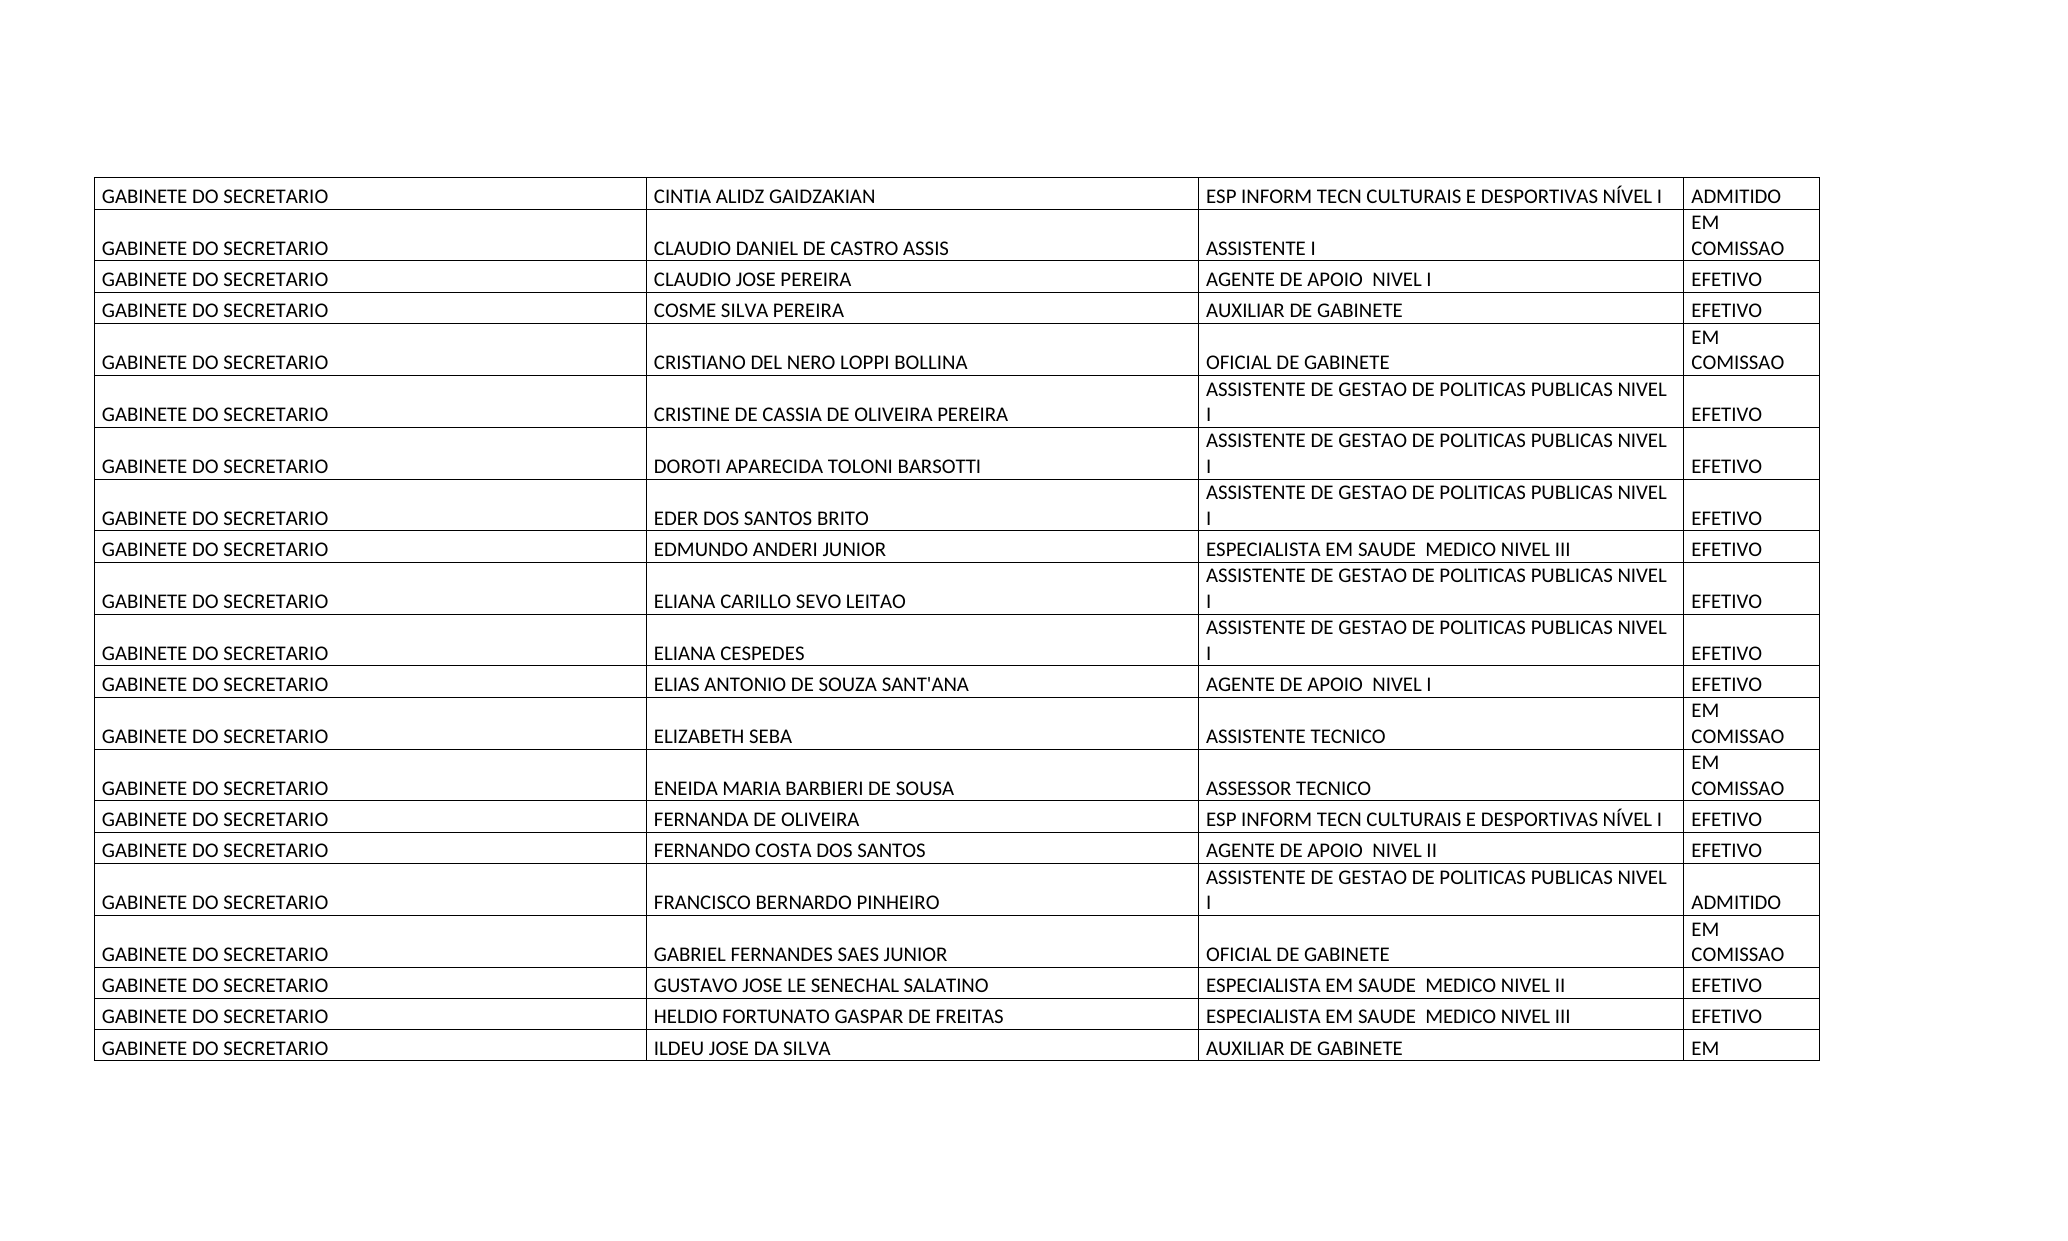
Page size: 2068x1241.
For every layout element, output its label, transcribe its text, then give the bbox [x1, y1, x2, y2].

table_cell ESP INFORM TECN CULTURAIS E DESPORTIVAS NÍVEL I [1199, 801, 1683, 832]
table_cell GABINETE DO SECRETARIO [95, 916, 646, 967]
table_cell DOROTI APARECIDA TOLONI BARSOTTI [647, 428, 1198, 478]
table_cell GABINETE DO SECRETARIO [95, 1030, 646, 1060]
table_cell GABINETE DO SECRETARIO [95, 293, 646, 323]
table_cell EFETIVO [1684, 615, 1819, 665]
table_cell GABRIEL FERNANDES SAES JUNIOR [647, 916, 1198, 967]
table_cell GABINETE DO SECRETARIO [95, 261, 646, 292]
table_cell ELIAS ANTONIO DE SOUZA SANT'ANA [647, 666, 1198, 697]
table_cell EM COMISSAO [1684, 210, 1819, 260]
table_cell ASSISTENTE DE GESTAO DE POLITICAS PUBLICAS NIVEL I [1199, 376, 1683, 427]
table_cell GABINETE DO SECRETARIO [95, 178, 646, 208]
table_cell EDMUNDO ANDERI JUNIOR [647, 531, 1198, 562]
table_cell GUSTAVO JOSE LE SENECHAL SALATINO [647, 968, 1198, 998]
table_cell EFETIVO [1684, 833, 1819, 863]
table_cell FERNANDO COSTA DOS SANTOS [647, 833, 1198, 863]
table_cell EFETIVO [1684, 293, 1819, 323]
table_cell ESP INFORM TECN CULTURAIS E DESPORTIVAS NÍVEL I [1199, 178, 1683, 208]
table_cell EFETIVO [1684, 968, 1819, 998]
table_cell ADMITIDO [1684, 178, 1819, 208]
table_cell AUXILIAR DE GABINETE [1199, 293, 1683, 323]
table_cell EM COMISSAO [1684, 324, 1819, 375]
table_cell EM [1684, 1030, 1819, 1060]
table_cell FERNANDA DE OLIVEIRA [647, 801, 1198, 832]
table_cell GABINETE DO SECRETARIO [95, 324, 646, 375]
table_cell GABINETE DO SECRETARIO [95, 698, 646, 748]
table_cell ASSISTENTE DE GESTAO DE POLITICAS PUBLICAS NIVEL I [1199, 864, 1683, 915]
table_cell AGENTE DE APOIO NIVEL II [1199, 833, 1683, 863]
table_cell ELIANA CARILLO SEVO LEITAO [647, 563, 1198, 613]
table_cell EFETIVO [1684, 531, 1819, 562]
table_cell EM COMISSAO [1684, 916, 1819, 967]
table_cell ASSISTENTE I [1199, 210, 1683, 260]
table_cell GABINETE DO SECRETARIO [95, 376, 646, 427]
table_cell ENEIDA MARIA BARBIERI DE SOUSA [647, 750, 1198, 800]
table_cell GABINETE DO SECRETARIO [95, 531, 646, 562]
table_cell ELIANA CESPEDES [647, 615, 1198, 665]
table_cell ASSESSOR TECNICO [1199, 750, 1683, 800]
table_cell EFETIVO [1684, 480, 1819, 530]
table_cell OFICIAL DE GABINETE [1199, 324, 1683, 375]
table_cell GABINETE DO SECRETARIO [95, 968, 646, 998]
table_cell GABINETE DO SECRETARIO [95, 615, 646, 665]
table_cell EM COMISSAO [1684, 750, 1819, 800]
table_cell ILDEU JOSE DA SILVA [647, 1030, 1198, 1060]
table_cell EM COMISSAO [1684, 698, 1819, 748]
table_cell GABINETE DO SECRETARIO [95, 563, 646, 613]
table_cell CINTIA ALIDZ GAIDZAKIAN [647, 178, 1198, 208]
table_cell FRANCISCO BERNARDO PINHEIRO [647, 864, 1198, 915]
table_cell ESPECIALISTA EM SAUDE MEDICO NIVEL III [1199, 999, 1683, 1029]
table_cell EFETIVO [1684, 376, 1819, 427]
table_cell OFICIAL DE GABINETE [1199, 916, 1683, 967]
table_cell AGENTE DE APOIO NIVEL I [1199, 261, 1683, 292]
table_cell CLAUDIO DANIEL DE CASTRO ASSIS [647, 210, 1198, 260]
table_cell ASSISTENTE TECNICO [1199, 698, 1683, 748]
table_cell GABINETE DO SECRETARIO [95, 801, 646, 832]
table_cell ESPECIALISTA EM SAUDE MEDICO NIVEL III [1199, 531, 1683, 562]
table_cell EFETIVO [1684, 999, 1819, 1029]
table_cell CRISTIANO DEL NERO LOPPI BOLLINA [647, 324, 1198, 375]
table_cell GABINETE DO SECRETARIO [95, 666, 646, 697]
table_cell ASSISTENTE DE GESTAO DE POLITICAS PUBLICAS NIVEL I [1199, 428, 1683, 478]
table_cell EFETIVO [1684, 261, 1819, 292]
table_cell GABINETE DO SECRETARIO [95, 833, 646, 863]
table_cell CRISTINE DE CASSIA DE OLIVEIRA PEREIRA [647, 376, 1198, 427]
table_cell COSME SILVA PEREIRA [647, 293, 1198, 323]
table_cell ELIZABETH SEBA [647, 698, 1198, 748]
table_cell ASSISTENTE DE GESTAO DE POLITICAS PUBLICAS NIVEL I [1199, 615, 1683, 665]
table_cell EFETIVO [1684, 666, 1819, 697]
table_cell EDER DOS SANTOS BRITO [647, 480, 1198, 530]
table_cell ASSISTENTE DE GESTAO DE POLITICAS PUBLICAS NIVEL I [1199, 480, 1683, 530]
table_cell AGENTE DE APOIO NIVEL I [1199, 666, 1683, 697]
table_cell ASSISTENTE DE GESTAO DE POLITICAS PUBLICAS NIVEL I [1199, 563, 1683, 613]
table_cell CLAUDIO JOSE PEREIRA [647, 261, 1198, 292]
table_cell GABINETE DO SECRETARIO [95, 480, 646, 530]
table_cell GABINETE DO SECRETARIO [95, 750, 646, 800]
table_cell AUXILIAR DE GABINETE [1199, 1030, 1683, 1060]
table_cell ADMITIDO [1684, 864, 1819, 915]
table_cell EFETIVO [1684, 801, 1819, 832]
table_cell EFETIVO [1684, 563, 1819, 613]
table_cell GABINETE DO SECRETARIO [95, 210, 646, 260]
table_cell EFETIVO [1684, 428, 1819, 478]
table_cell GABINETE DO SECRETARIO [95, 864, 646, 915]
table_cell GABINETE DO SECRETARIO [95, 428, 646, 478]
table_cell GABINETE DO SECRETARIO [95, 999, 646, 1029]
table_cell ESPECIALISTA EM SAUDE MEDICO NIVEL II [1199, 968, 1683, 998]
table_cell HELDIO FORTUNATO GASPAR DE FREITAS [647, 999, 1198, 1029]
